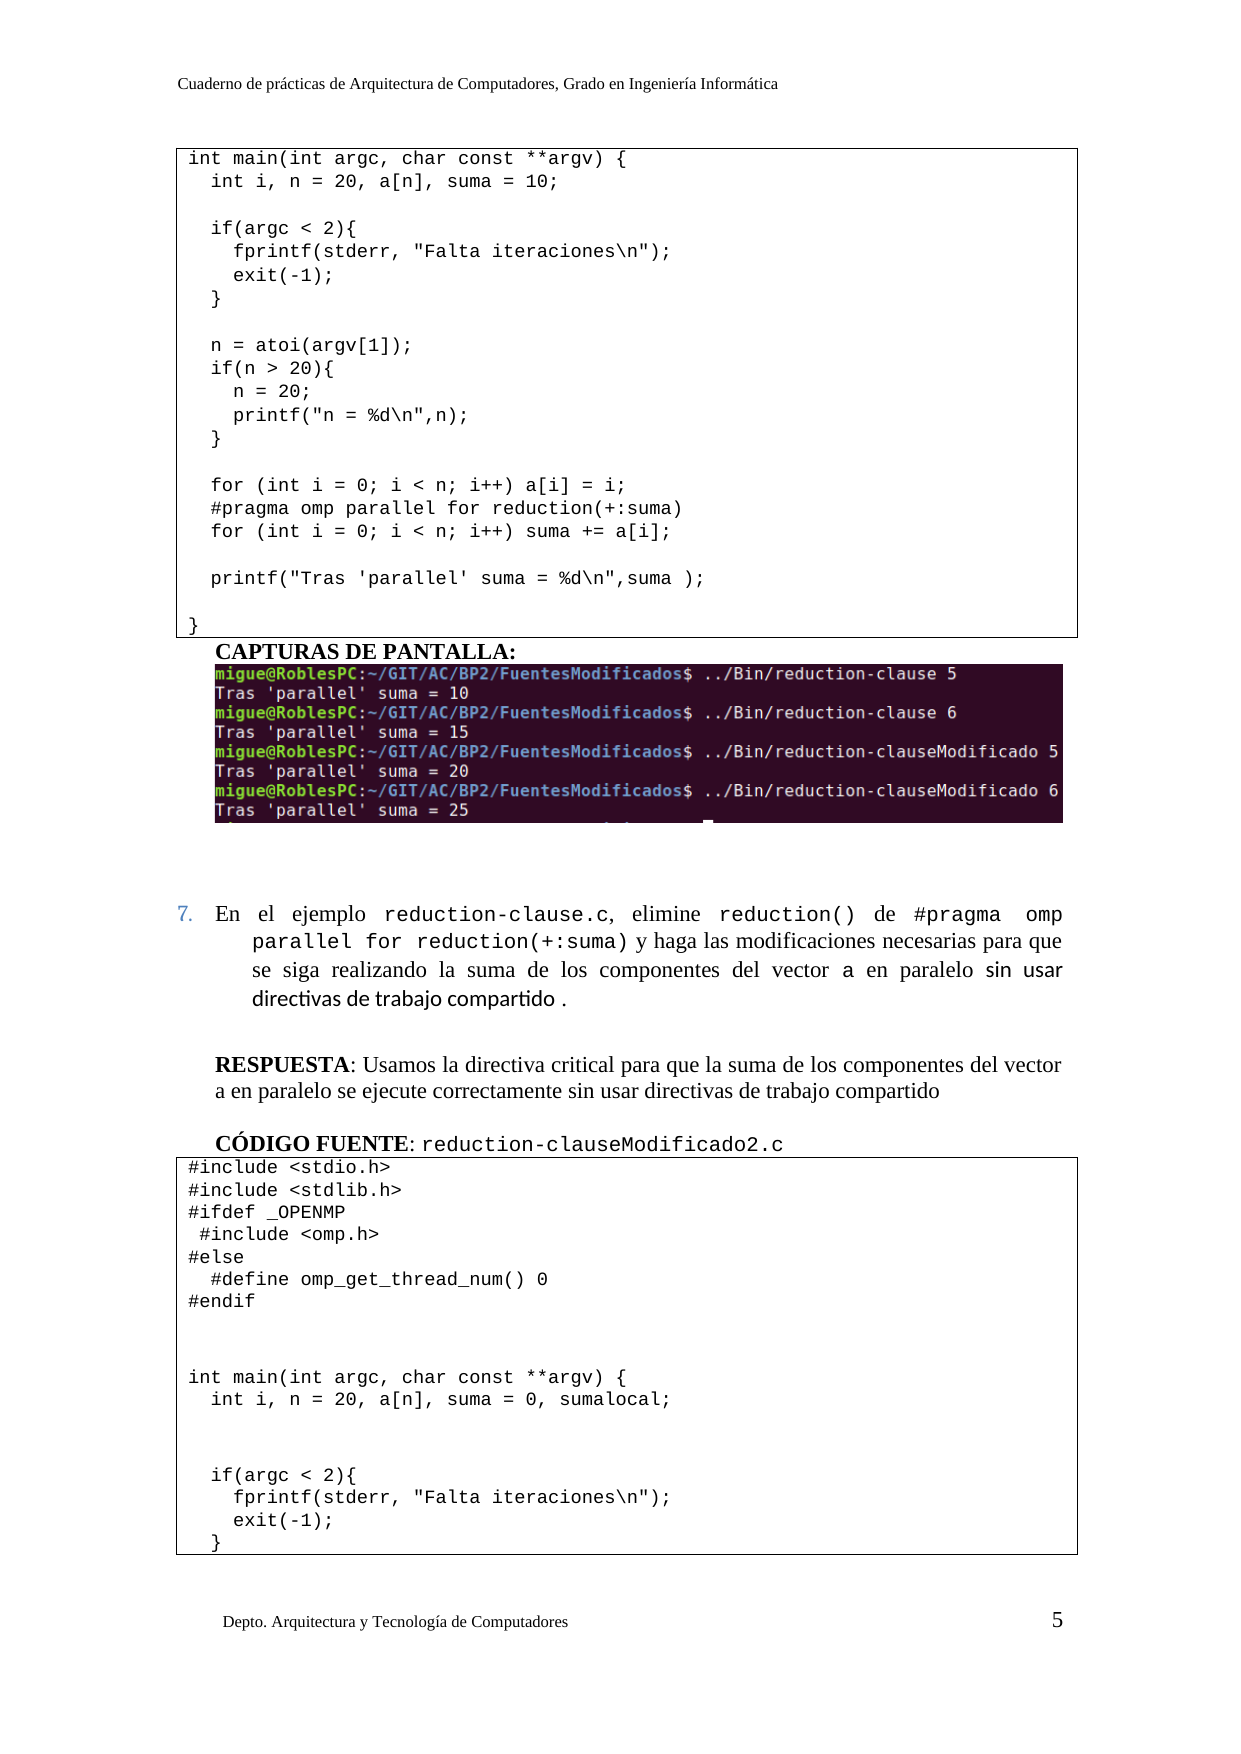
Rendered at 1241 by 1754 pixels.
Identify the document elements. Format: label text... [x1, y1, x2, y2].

text RESPUESTA: Usamos la directiva critical para que la suma de los componentes del vector a en paralelo se ejecute correctamente sin usar directivas de trabajo compartido [215, 1051, 1063, 1103]
table_header int main(int argc, char const **argv) { int i, n = 20, a[n], suma = 10; if(argc < 2){ fprintf(stderr, "Falta iteraciones\n"); exit(-1); } n = atoi(argv[1]); if(n > 20){ n = 20; printf("n = %d\n",n); } for (int i = 0; i < n; i++) a[i] = i; #pragma omp parallel for reduction(+:suma) for (int i = 0; i < n; i++) suma += a[i]; printf("Tras 'parallel' suma = %d\n",suma ); } [177, 149, 1077, 637]
picture [214, 664, 1063, 823]
table_header #include <stdio.h> #include <stdlib.h> #ifdef _OPENMP #include <omp.h> #else #define omp_get_thread_num() 0 #endif int main(int argc, char const **argv) { int i, n = 20, a[n], suma = 0, sumalocal; if(argc < 2){ fprintf(stderr, "Falta iteraciones\n"); exit(-1); } [177, 1158, 1077, 1554]
text CÓDIGO FUENTE: reduction-clauseModificado2.c [215, 1130, 1063, 1157]
list En el ejemplo reduction-clause.c, elimine reduction() de #pragma omp parallel for reduction(+:suma) y haga las modificaciones necesarias para que se siga realizando la suma de los componentes del vector a en paralelo sin usar directivas de trabajo compartido . [177, 900, 1063, 1012]
text CAPTURAS DE PANTALLA: [215, 638, 1063, 664]
